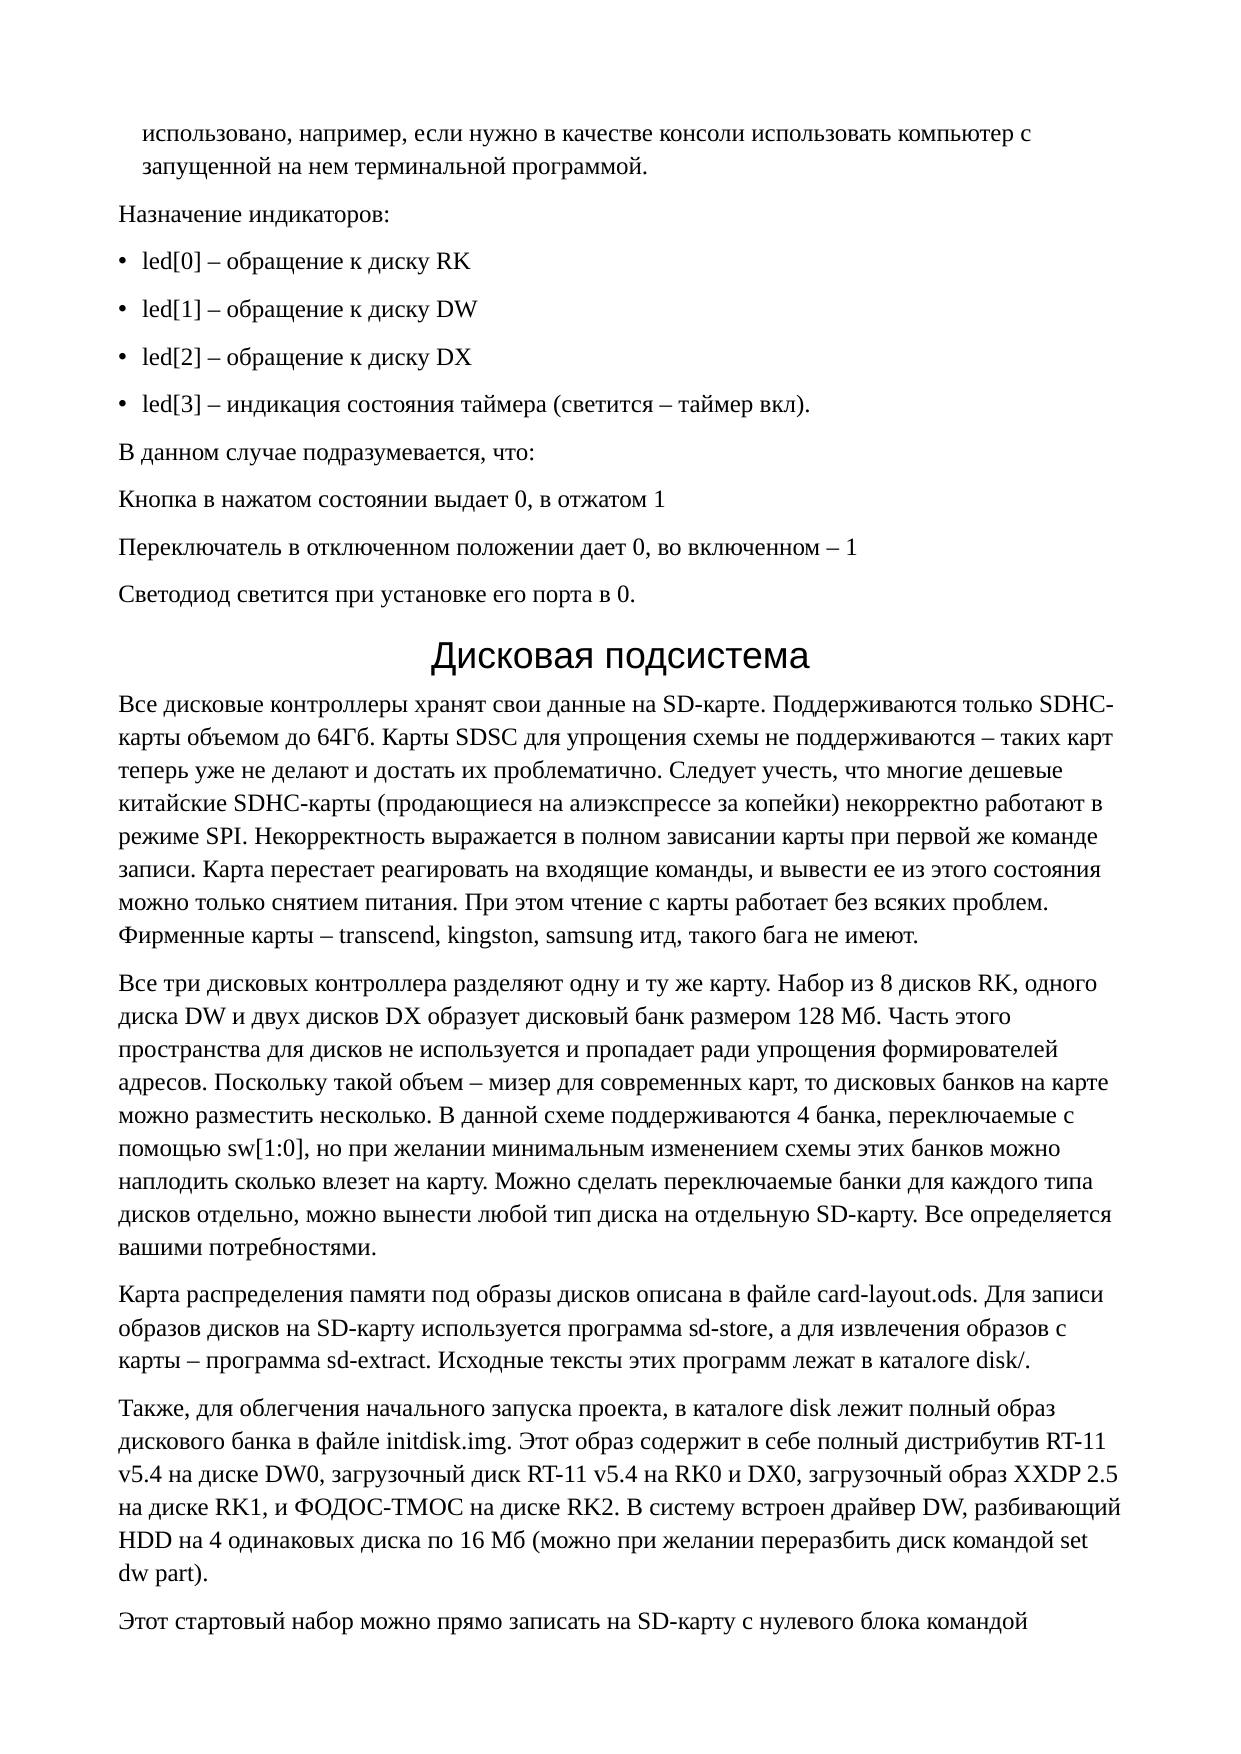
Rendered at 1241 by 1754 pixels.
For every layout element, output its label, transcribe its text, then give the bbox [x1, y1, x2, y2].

text Карта распределения памяти под образы дисков описана в файле card-layout.ods. Для записи образов дисков на SD-карту используется программа sd-store, а для извлечения образов с карты – программа sd-extract. Исходные тексты этих программ лежат в каталоге disk/. [118, 1279, 1122, 1374]
list использовано, например, если нужно в качестве консоли использовать компьютер с запущенной на нем терминальной программой. [118, 118, 1122, 180]
text Все три дисковых контроллера разделяют одну и ту же карту. Набор из 8 дисков RK, одного диска DW и двух дисков DX образует дисковый банк размером 128 Мб. Часть этого пространства для дисков не используется и пропадает ради упрощения формирователей адресов. Поскольку такой объем – мизер для современных карт, то дисковых банков на карте можно разместить несколько. В данной схеме поддерживаются 4 банка, переключаемые с помощью sw[1:0], но при желании минимальным изменением схемы этих банков можно наплодить сколько влезет на карту. Можно сделать переключаемые банки для каждого типа дисков отдельно, можно вынести любой тип диска на отдельную SD-карту. Все определяется вашими потребностями. [118, 968, 1122, 1261]
text Этот стартовый набор можно прямо записать на SD-карту с нулевого блока командой [118, 1606, 1122, 1635]
list led[1] – обращение к диску DW [118, 294, 1122, 323]
list led[3] – индикация состояния таймера (светится – таймер вкл). [118, 389, 1122, 418]
text Кнопка в нажатом состоянии выдает 0, в отжатом 1 [118, 484, 1122, 513]
text Назначение индикаторов: [118, 199, 1122, 227]
text В данном случае подразумевается, что: [118, 437, 1122, 466]
subtitle Дисковая подсистема [118, 633, 1122, 677]
list led[0] – обращение к диску RK [118, 246, 1122, 275]
text Светодиод светится при установке его порта в 0. [118, 579, 1122, 608]
text Переключатель в отключенном положении дает 0, во включенном – 1 [118, 532, 1122, 561]
list led[2] – обращение к диску DX [118, 342, 1122, 370]
text Все дисковые контроллеры хранят свои данные на SD-карте. Поддерживаются только SDHC-карты объемом до 64Гб. Карты SDSC для упрощения схемы не поддерживаются – таких карт теперь уже не делают и достать их проблематично. Следует учесть, что многие дешевые китайские SDHC-карты (продающиеся на алиэкспрессе за копейки) некорректно работают в режиме SPI. Некорректность выражается в полном зависании карты при первой же команде записи. Карта перестает реагировать на входящие команды, и вывести ее из этого состояния можно только снятием питания. При этом чтение с карты работает без всяких проблем. Фирменные карты – transcend, kingston, samsung итд, такого бага не имеют. [118, 689, 1122, 949]
text Также, для облегчения начального запуска проекта, в каталоге disk лежит полный образ дискового банка в файле initdisk.img. Этот образ содержит в себе полный дистрибутив RT-11 v5.4 на диске DW0, загрузочный диск RT-11 v5.4 на RK0 и DX0, загрузочный образ XXDP 2.5 на диске RK1, и ФОДОС-ТМОС на диске RK2. В систему встроен драйвер DW, разбивающий HDD на 4 одинаковых диска по 16 Мб (можно при желании переразбить диск командой set dw part). [118, 1393, 1122, 1587]
